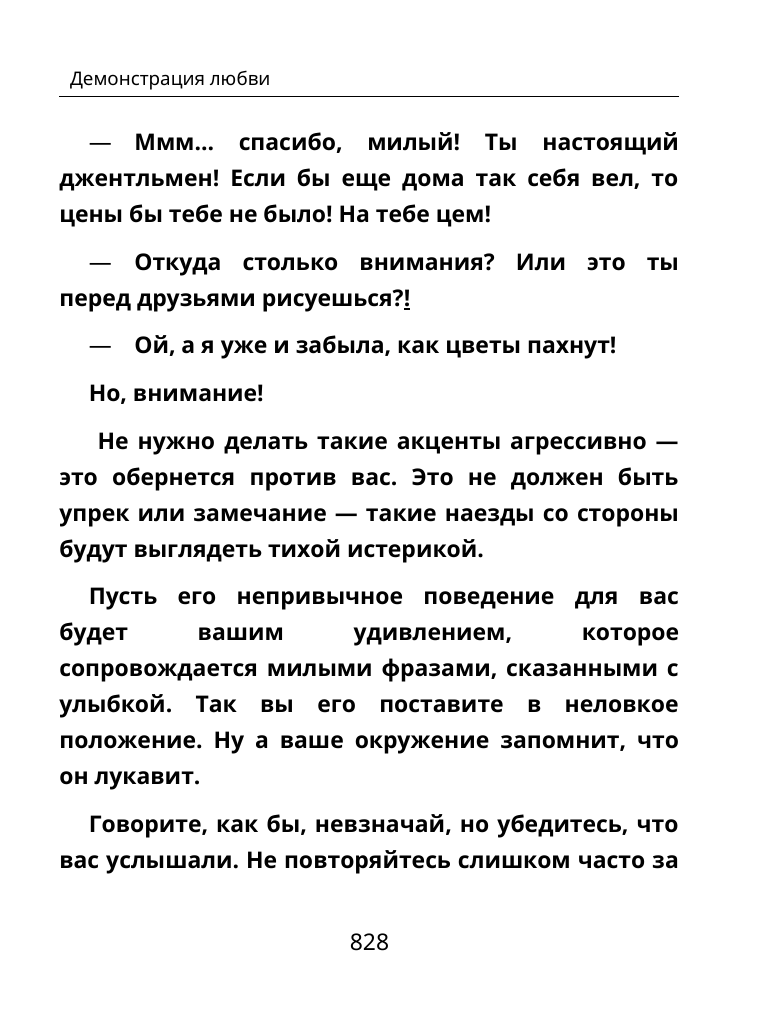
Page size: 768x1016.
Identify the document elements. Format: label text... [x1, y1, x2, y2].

text Пусть его непривычное поведение для вас будет вашим удивлением, которое сопровождается милыми фразами, сказанными с улыбкой. Так вы его поставите в неловкое положение. Ну а ваше окружение запомнит, что он лукавит. [59, 580, 679, 791]
list Ммм... спасибо, милый! Ты настоящий джентльмен! Если бы еще дома так себя вел, то цены бы тебе не было! На тебе цем! [59, 126, 679, 229]
text Говорите, как бы, невзначай, но убедитесь, что вас услышали. Не повторяйтесь слишком часто за [59, 808, 679, 875]
text Но, внимание! [59, 377, 679, 408]
text Не нужно делать такие акценты агрессивно — это обернется против вас. Это не должен быть упрек или замечание — такие наезды со стороны будут выглядеть тихой истерикой. [59, 425, 679, 564]
list Ой, а я уже и забыла, как цветы пахнут! [59, 329, 679, 361]
list Откуда столько внимания? Или это ты перед друзьями рисуешься?! [59, 246, 679, 313]
